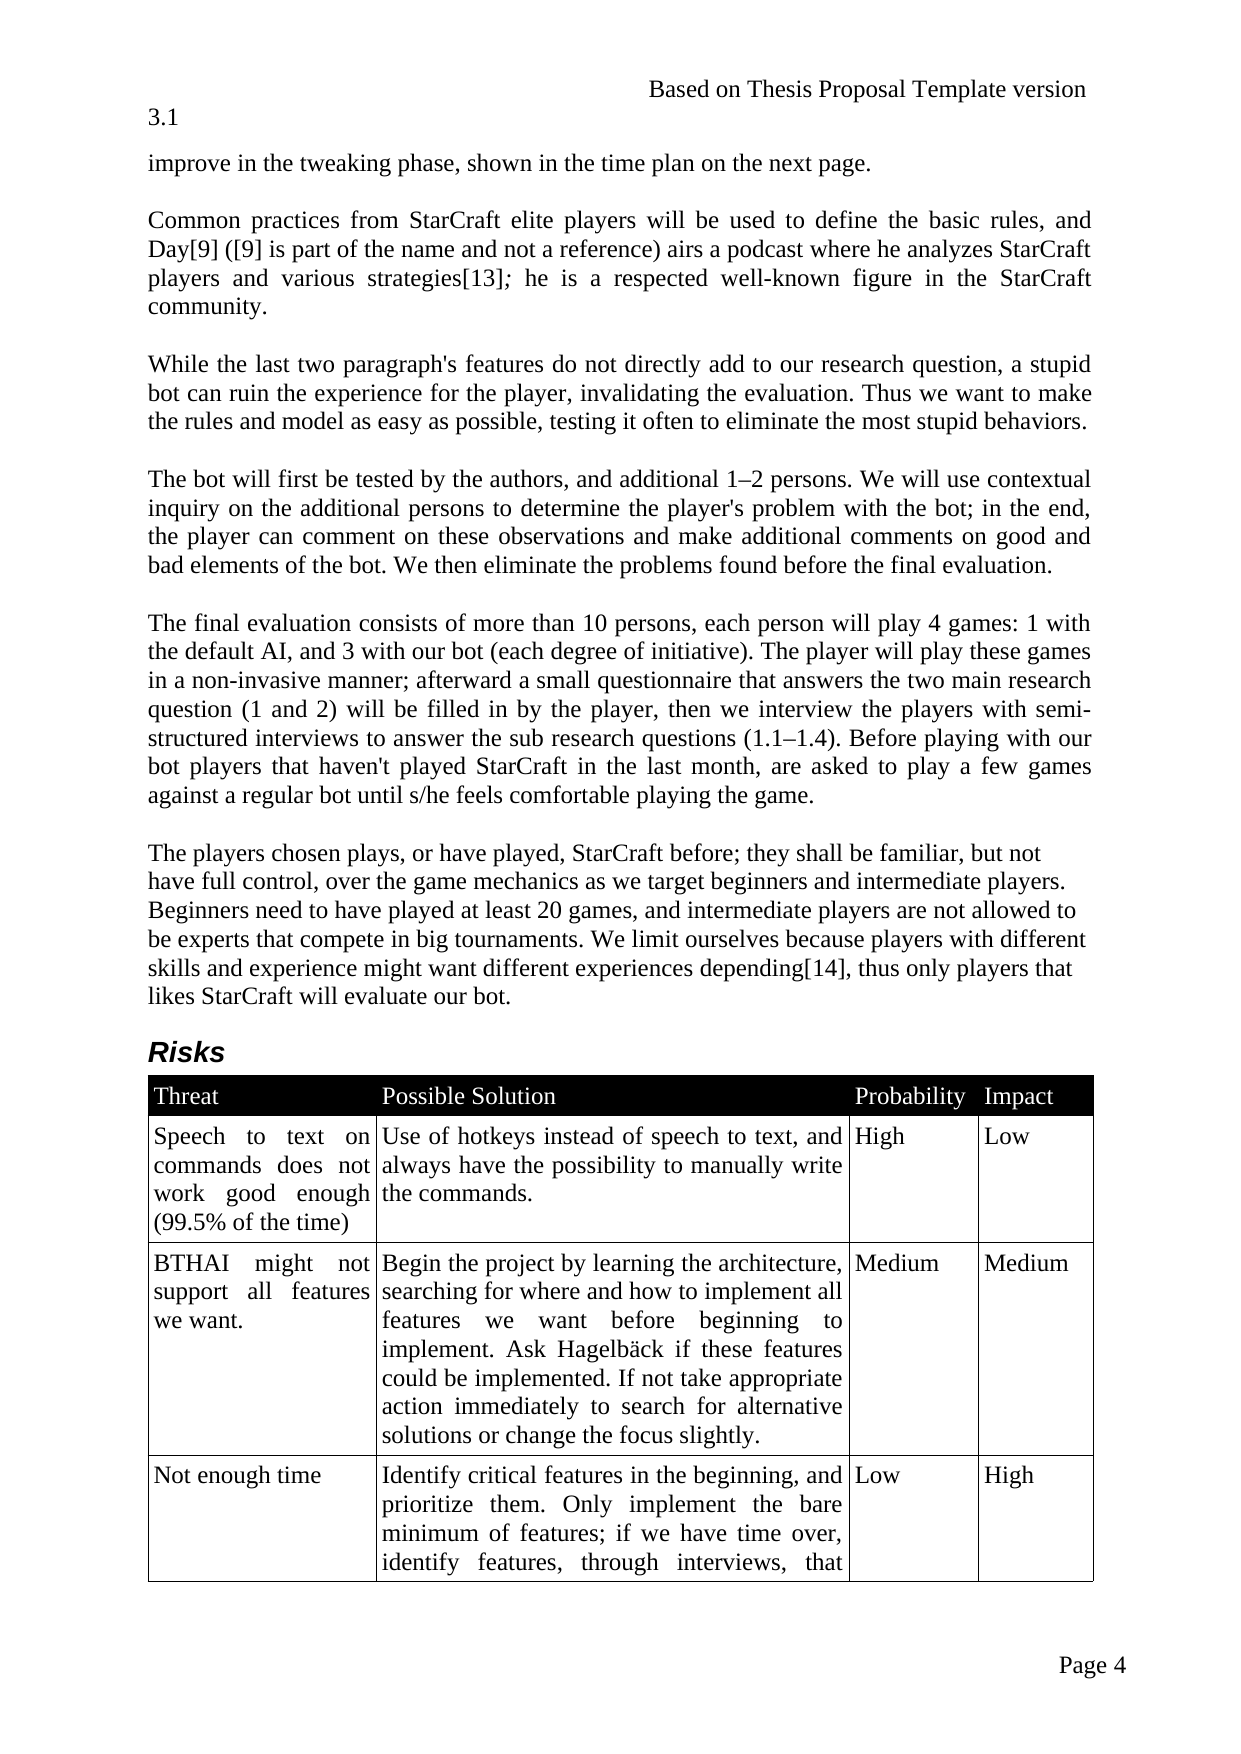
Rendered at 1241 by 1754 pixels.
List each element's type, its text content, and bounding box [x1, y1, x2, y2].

table_cell Low [850, 1456, 978, 1581]
text The players chosen plays, or have played, StarCraft before; they shall be familiar, but not have full control, over the game mechanics as we target beginners and intermediate players. Beginners need to have played at least 20 games, and intermediate players are not allowed to be experts that compete in big tournaments. We limit ourselves because players with different skills and experience might want different experiences depending[14], thus only players that likes StarCraft will evaluate our bot. [148, 838, 1093, 1010]
table_cell BTHAI might not support all features we want. [149, 1243, 376, 1454]
table_cell High [850, 1116, 978, 1242]
table_cell Begin the project by learning the architecture, searching for where and how to implement all features we want before beginning to implement. Ask Hagelbäck if these features could be implemented. If not take appropriate action immediately to search for alternative solutions or change the focus slightly. [377, 1243, 849, 1454]
table_cell Not enough time [149, 1456, 376, 1581]
table_header Possible Solution [377, 1076, 849, 1115]
text While the last two paragraph's features do not directly add to our research question, a stupid bot can ruin the experience for the player, invalidating the evaluation. Thus we want to make the rules and model as easy as possible, testing it often to eliminate the most stupid behaviors. [148, 349, 1093, 435]
text Common practices from StarCraft elite players will be used to define the basic rules, and Day[9] ([9] is part of the name and not a reference) airs a podcast where he analyzes StarCraft players and various strategies[13]; he is a respected well-known figure in the StarCraft community. [148, 205, 1093, 320]
text improve in the tweaking phase, shown in the time plan on the next page. [148, 148, 1093, 176]
table_header Probability [850, 1076, 978, 1115]
table_header Impact [979, 1076, 1093, 1115]
table_cell High [979, 1456, 1093, 1581]
table_header Threat [149, 1076, 376, 1115]
table_cell Medium [979, 1243, 1093, 1454]
table_cell Low [979, 1116, 1093, 1242]
subtitle Risks [148, 1035, 1093, 1069]
table_cell Identify critical features in the beginning, and prioritize them. Only implement the bare minimum of features; if we have time over, identify features, through interviews, that [377, 1456, 849, 1581]
text The bot will first be tested by the authors, and additional 1–2 persons. We will use contextual inquiry on the additional persons to determine the player's problem with the bot; in the end, the player can comment on these observations and make additional comments on good and bad elements of the bot. We then eliminate the problems found before the final evaluation. [148, 464, 1093, 579]
text The final evaluation consists of more than 10 persons, each person will play 4 games: 1 with the default AI, and 3 with our bot (each degree of initiative). The player will play these games in a non-invasive manner; afterward a small questionnaire that answers the two main research question (1 and 2) will be filled in by the player, then we interview the players with semi-structured interviews to answer the sub research questions (1.1–1.4). Before playing with our bot players that haven't played StarCraft in the last month, are asked to play a few games against a regular bot until s/he feels comfortable playing the game. [148, 608, 1093, 809]
table_cell Use of hotkeys instead of speech to text, and always have the possibility to manually write the commands. [377, 1116, 849, 1242]
table_cell Medium [850, 1243, 978, 1454]
table_cell Speech to text on commands does not work good enough (99.5% of the time) [149, 1116, 376, 1242]
